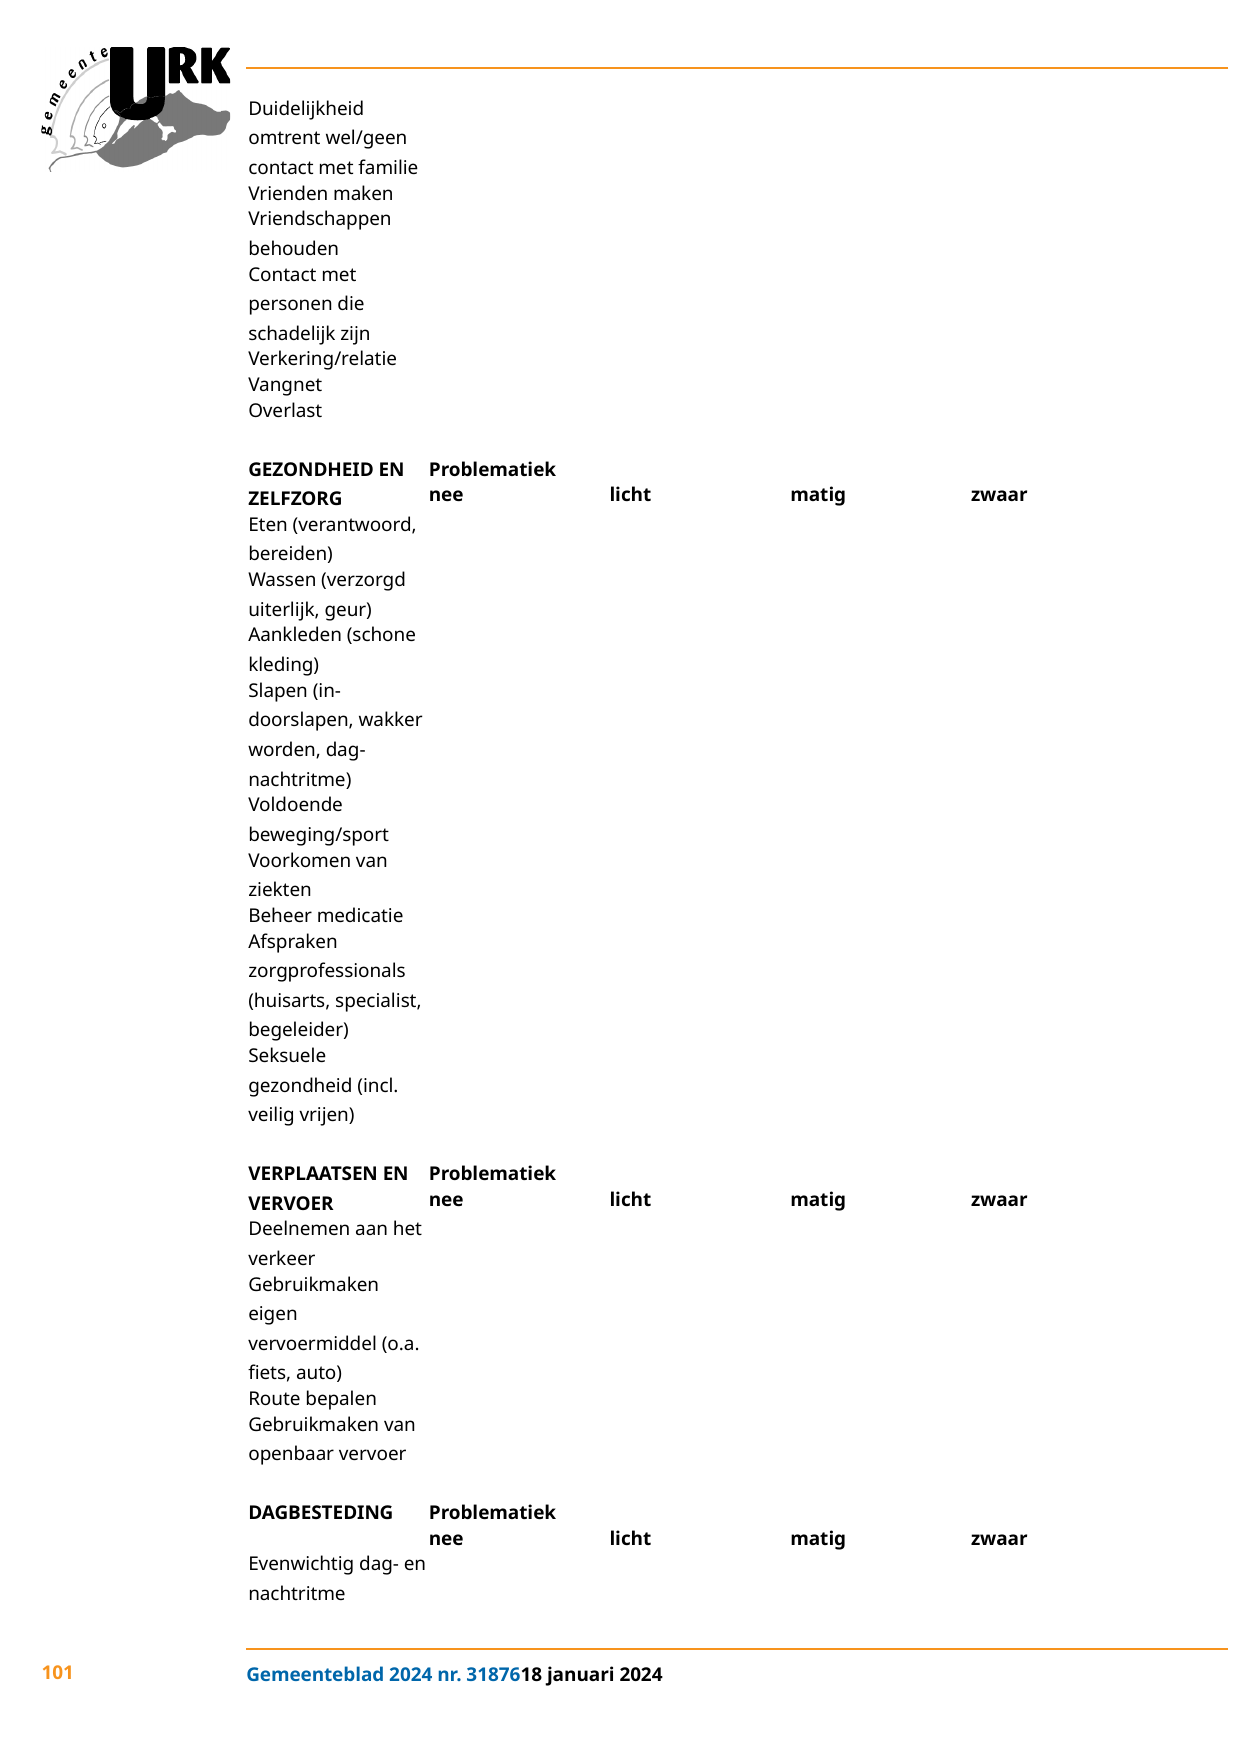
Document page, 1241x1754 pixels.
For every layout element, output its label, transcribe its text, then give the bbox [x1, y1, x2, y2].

table_cell [971, 902, 1152, 928]
table_cell [609, 397, 790, 423]
table_cell zwaar [971, 481, 1152, 511]
table_cell [971, 677, 1152, 791]
table_cell [429, 205, 609, 261]
table_cell Gebruikmaken eigen vervoermiddel (o.a. fiets, auto) [248, 1271, 429, 1385]
table_cell [609, 180, 790, 205]
table_cell [429, 371, 609, 397]
table_cell [609, 622, 790, 677]
table_cell Vriendschappen behouden [248, 205, 429, 261]
table_cell [971, 1271, 1152, 1385]
table_cell Vangnet [248, 371, 429, 397]
table_cell Gebruikmaken van openbaar vervoer [248, 1411, 429, 1466]
table_cell [790, 622, 971, 677]
table_cell [971, 346, 1152, 371]
table_cell [790, 902, 971, 928]
table_cell [971, 1215, 1152, 1271]
table_cell [429, 928, 609, 1042]
table_cell [609, 205, 790, 261]
table_cell [790, 95, 971, 180]
table_cell matig [790, 1186, 971, 1215]
table_cell [429, 1551, 609, 1606]
table_cell zwaar [971, 1525, 1152, 1551]
table_cell [971, 566, 1152, 622]
table_cell [609, 1271, 790, 1385]
table_cell Eten (verantwoord, bereiden) [248, 511, 429, 566]
table_cell [790, 180, 971, 205]
table_cell [790, 371, 971, 397]
table_cell [429, 95, 609, 180]
table_cell Overlast [248, 397, 429, 423]
table_cell Aankleden (schone kleding) [248, 622, 429, 677]
table_cell [429, 180, 609, 205]
table_cell [790, 261, 971, 346]
table_cell [609, 791, 790, 847]
table_cell [429, 791, 609, 847]
table_cell matig [790, 1525, 971, 1551]
table_cell [971, 261, 1152, 346]
table_cell licht [609, 1186, 790, 1215]
table_cell [609, 1042, 790, 1127]
table_cell [429, 511, 609, 566]
table_cell [429, 346, 609, 371]
table_cell nee [429, 1186, 609, 1215]
table_cell [609, 902, 790, 928]
table_cell [609, 677, 790, 791]
table_cell [429, 677, 609, 791]
table_cell Beheer medicatie [248, 902, 429, 928]
table_cell [790, 346, 971, 371]
table_cell [609, 371, 790, 397]
table_cell Seksuele gezondheid (incl. veilig vrijen) [248, 1042, 429, 1127]
table_cell [609, 95, 790, 180]
table_cell Contact met personen die schadelijk zijn [248, 261, 429, 346]
table_header GEZONDHEID EN ZELFZORG [248, 456, 429, 511]
table_cell [429, 847, 609, 902]
table_cell [790, 1042, 971, 1127]
table_cell [429, 1271, 609, 1385]
table_cell [609, 1551, 790, 1606]
table_cell [609, 566, 790, 622]
table_cell [429, 397, 609, 423]
table_cell [971, 1385, 1152, 1411]
table_cell [609, 261, 790, 346]
table_cell Vrienden maken [248, 180, 429, 205]
table_cell [790, 511, 971, 566]
table_cell [429, 1042, 609, 1127]
table_cell [790, 791, 971, 847]
table_cell Slapen (in- doorslapen, wakker worden, dag-nachtritme) [248, 677, 429, 791]
table_cell Voorkomen van ziekten [248, 847, 429, 902]
table_cell [971, 397, 1152, 423]
table_cell Deelnemen aan het verkeer [248, 1215, 429, 1271]
table_cell [609, 928, 790, 1042]
table_cell nee [429, 1525, 609, 1551]
table_cell [971, 1411, 1152, 1466]
table_cell [790, 205, 971, 261]
table_cell [971, 95, 1152, 180]
table_cell [429, 1215, 609, 1271]
table_cell [609, 1385, 790, 1411]
table_cell [790, 677, 971, 791]
table_cell Voldoende beweging/sport [248, 791, 429, 847]
table_cell [790, 1271, 971, 1385]
table_cell [971, 371, 1152, 397]
table_header Problematiek [429, 1160, 1152, 1186]
table_cell [790, 397, 971, 423]
table_cell zwaar [971, 1186, 1152, 1215]
table_cell [971, 205, 1152, 261]
table_cell Route bepalen [248, 1385, 429, 1411]
table_cell [971, 847, 1152, 902]
table_header Problematiek [429, 1499, 1152, 1525]
table_cell [790, 566, 971, 622]
table_cell [790, 1551, 971, 1606]
table_cell [609, 1411, 790, 1466]
table_cell [971, 928, 1152, 1042]
table_cell licht [609, 481, 790, 511]
table_cell [790, 1385, 971, 1411]
table_cell [429, 622, 609, 677]
table_cell [790, 1411, 971, 1466]
table_cell [971, 511, 1152, 566]
table_cell [609, 511, 790, 566]
table_cell [790, 928, 971, 1042]
table_cell [429, 1385, 609, 1411]
table_cell Duidelijkheid omtrent wel/geen contact met familie [248, 95, 429, 180]
table_header Problematiek [429, 456, 1152, 481]
table_cell nee [429, 481, 609, 511]
table_cell Afspraken zorgprofessionals (huisarts, specialist, begeleider) [248, 928, 429, 1042]
table_cell Verkering/relatie [248, 346, 429, 371]
table_cell Wassen (verzorgd uiterlijk, geur) [248, 566, 429, 622]
table_cell [609, 1215, 790, 1271]
table_cell licht [609, 1525, 790, 1551]
table_cell [971, 180, 1152, 205]
table_cell [971, 1551, 1152, 1606]
table_cell [790, 1215, 971, 1271]
table_cell [971, 791, 1152, 847]
table_cell [609, 346, 790, 371]
table_cell [609, 847, 790, 902]
table_cell [429, 261, 609, 346]
table_cell matig [790, 481, 971, 511]
table_cell [971, 1042, 1152, 1127]
table_cell [971, 622, 1152, 677]
table_header DAGBESTEDING [248, 1499, 429, 1551]
table_header VERPLAATSEN EN VERVOER [248, 1160, 429, 1215]
table_cell [429, 1411, 609, 1466]
table_cell Evenwichtig dag- en nachtritme [248, 1551, 429, 1606]
table_cell [429, 566, 609, 622]
table_cell [790, 847, 971, 902]
table_cell [429, 902, 609, 928]
picture [41, 47, 231, 172]
